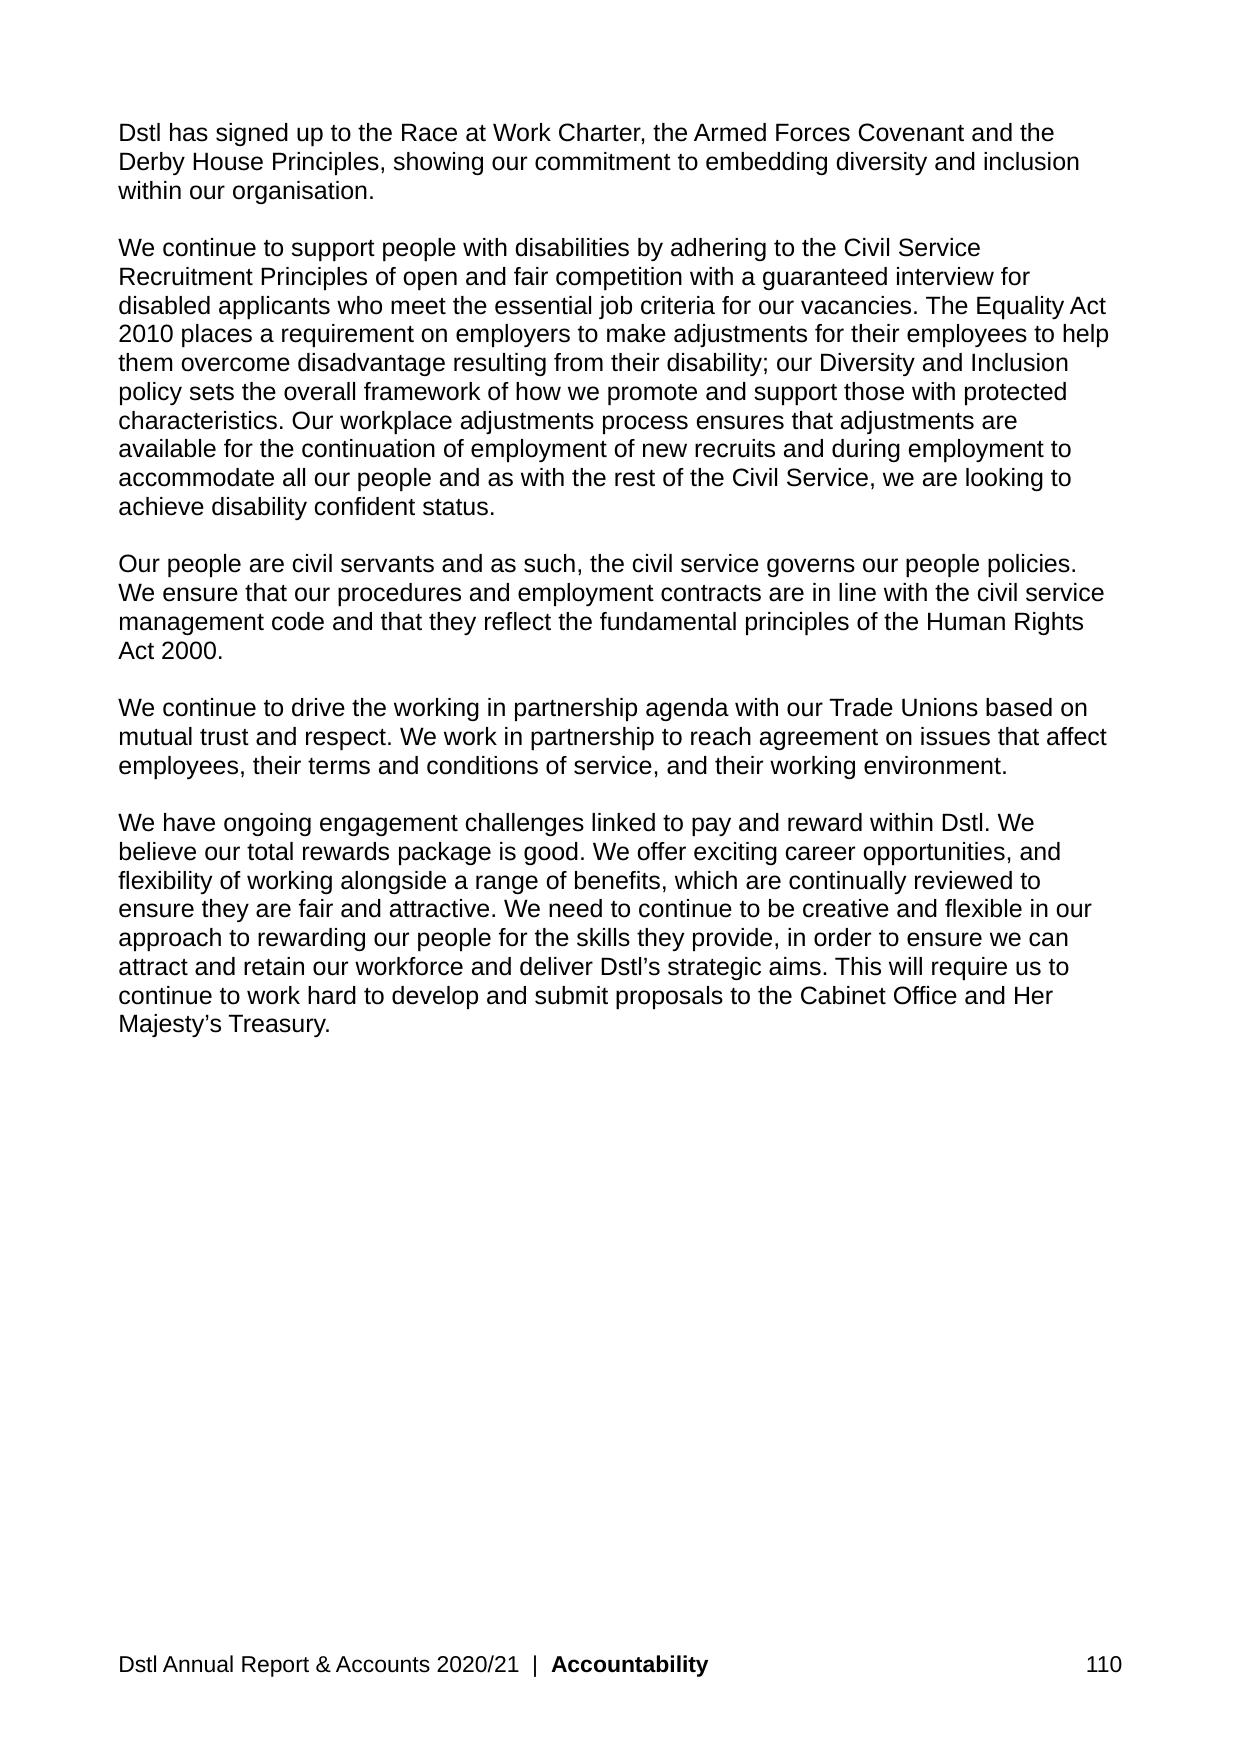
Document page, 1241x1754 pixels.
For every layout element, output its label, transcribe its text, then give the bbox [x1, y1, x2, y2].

text We have ongoing engagement challenges linked to pay and reward within Dstl. We believe our total rewards package is good. We offer exciting career opportunities, and flexibility of working alongside a range of benefits, which are continually reviewed to ensure they are fair and attractive. We need to continue to be creative and flexible in our approach to rewarding our people for the skills they provide, in order to ensure we can attract and retain our workforce and deliver Dstl’s strategic aims. This will require us to continue to work hard to develop and submit proposals to the Cabinet Office and Her Majesty’s Treasury. [118, 808, 1122, 1038]
text Dstl has signed up to the Race at Work Charter, the Armed Forces Covenant and the Derby House Principles, showing our commitment to embedding diversity and inclusion within our organisation. [118, 118, 1122, 204]
text Our people are civil servants and as such, the civil service governs our people policies. We ensure that our procedures and employment contracts are in line with the civil service management code and that they reflect the fundamental principles of the Human Rights Act 2000. [118, 549, 1122, 664]
text We continue to support people with disabilities by adhering to the Civil Service Recruitment Principles of open and fair competition with a guaranteed interview for disabled applicants who meet the essential job criteria for our vacancies. The Equality Act 2010 places a requirement on employers to make adjustments for their employees to help them overcome disadvantage resulting from their disability; our Diversity and Inclusion policy sets the overall framework of how we promote and support those with protected characteristics. Our workplace adjustments process ensures that adjustments are available for the continuation of employment of new recruits and during employment to accommodate all our people and as with the rest of the Civil Service, we are looking to achieve disability confident status. [118, 233, 1122, 521]
text We continue to drive the working in partnership agenda with our Trade Unions based on mutual trust and respect. We work in partnership to reach agreement on issues that affect employees, their terms and conditions of service, and their working environment. [118, 693, 1122, 779]
